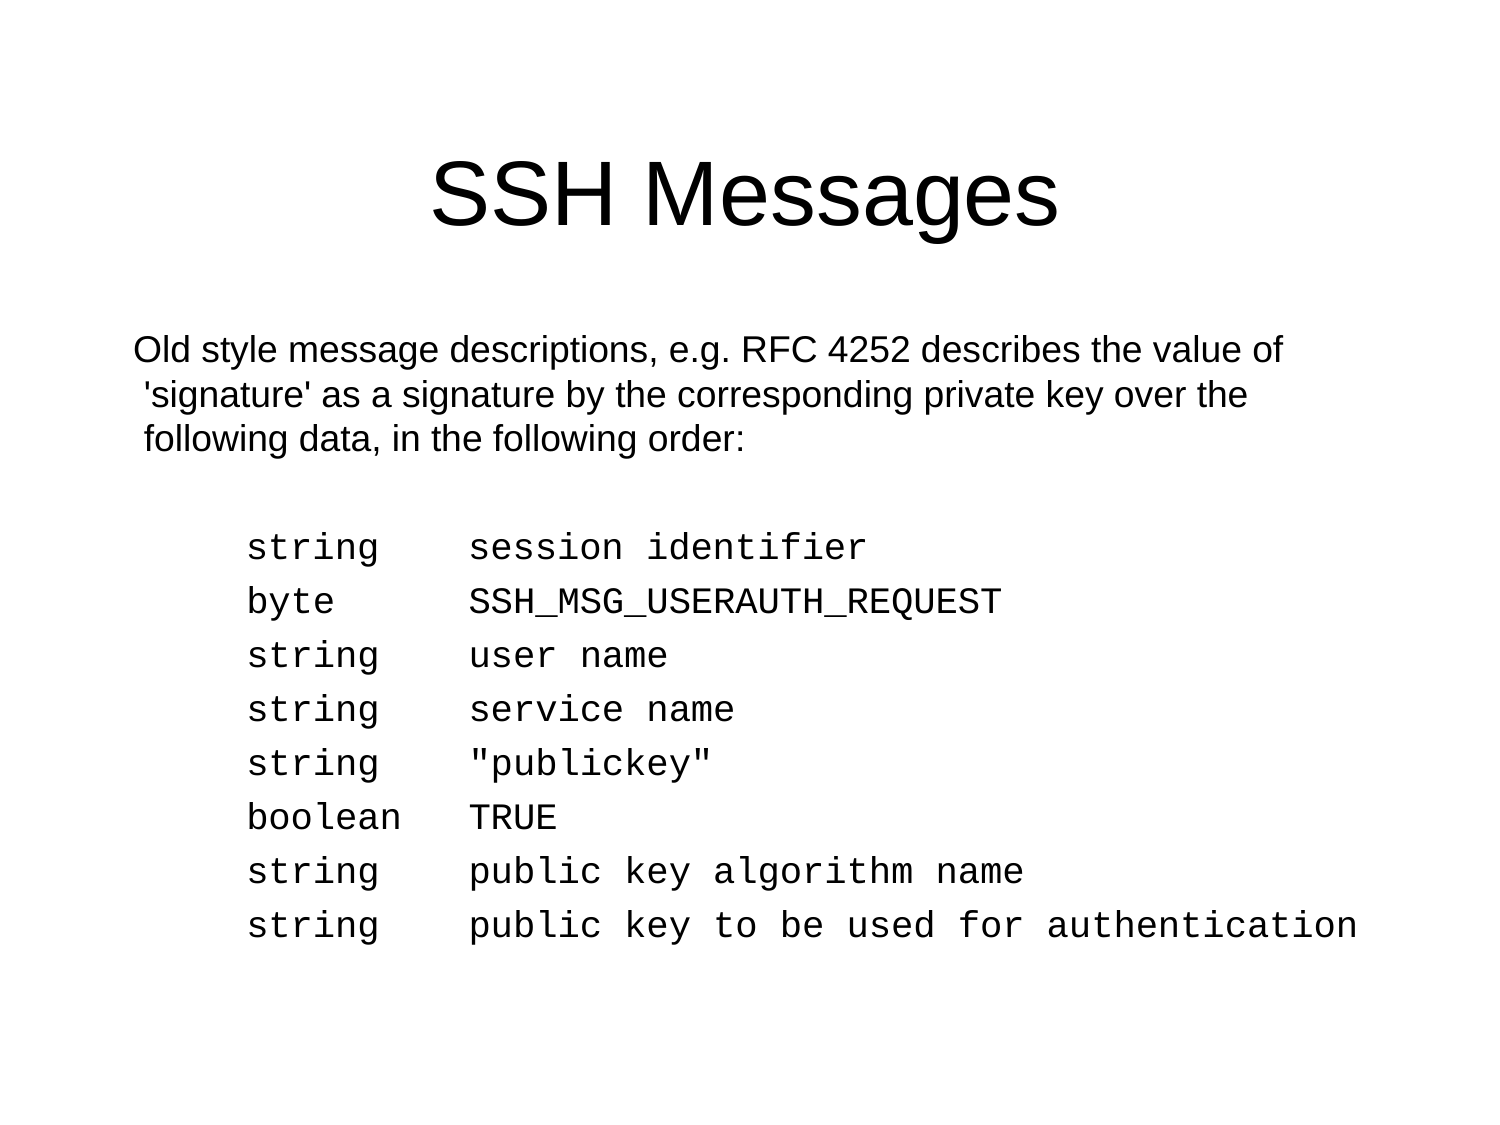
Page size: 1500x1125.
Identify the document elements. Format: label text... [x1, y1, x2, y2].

list Old style message descriptions, e.g. RFC 4252 describes the value of 'signature' as a signature by the corresponding private key over the following data, in the following order: string session identifier byte SSH_MSG_USERAUTH_REQUEST string user name string service name string "publickey" boolean TRUE string public key algorithm name string public key to be used for authentication [112, 324, 1379, 991]
title SSH Messages [112, 99, 1379, 279]
